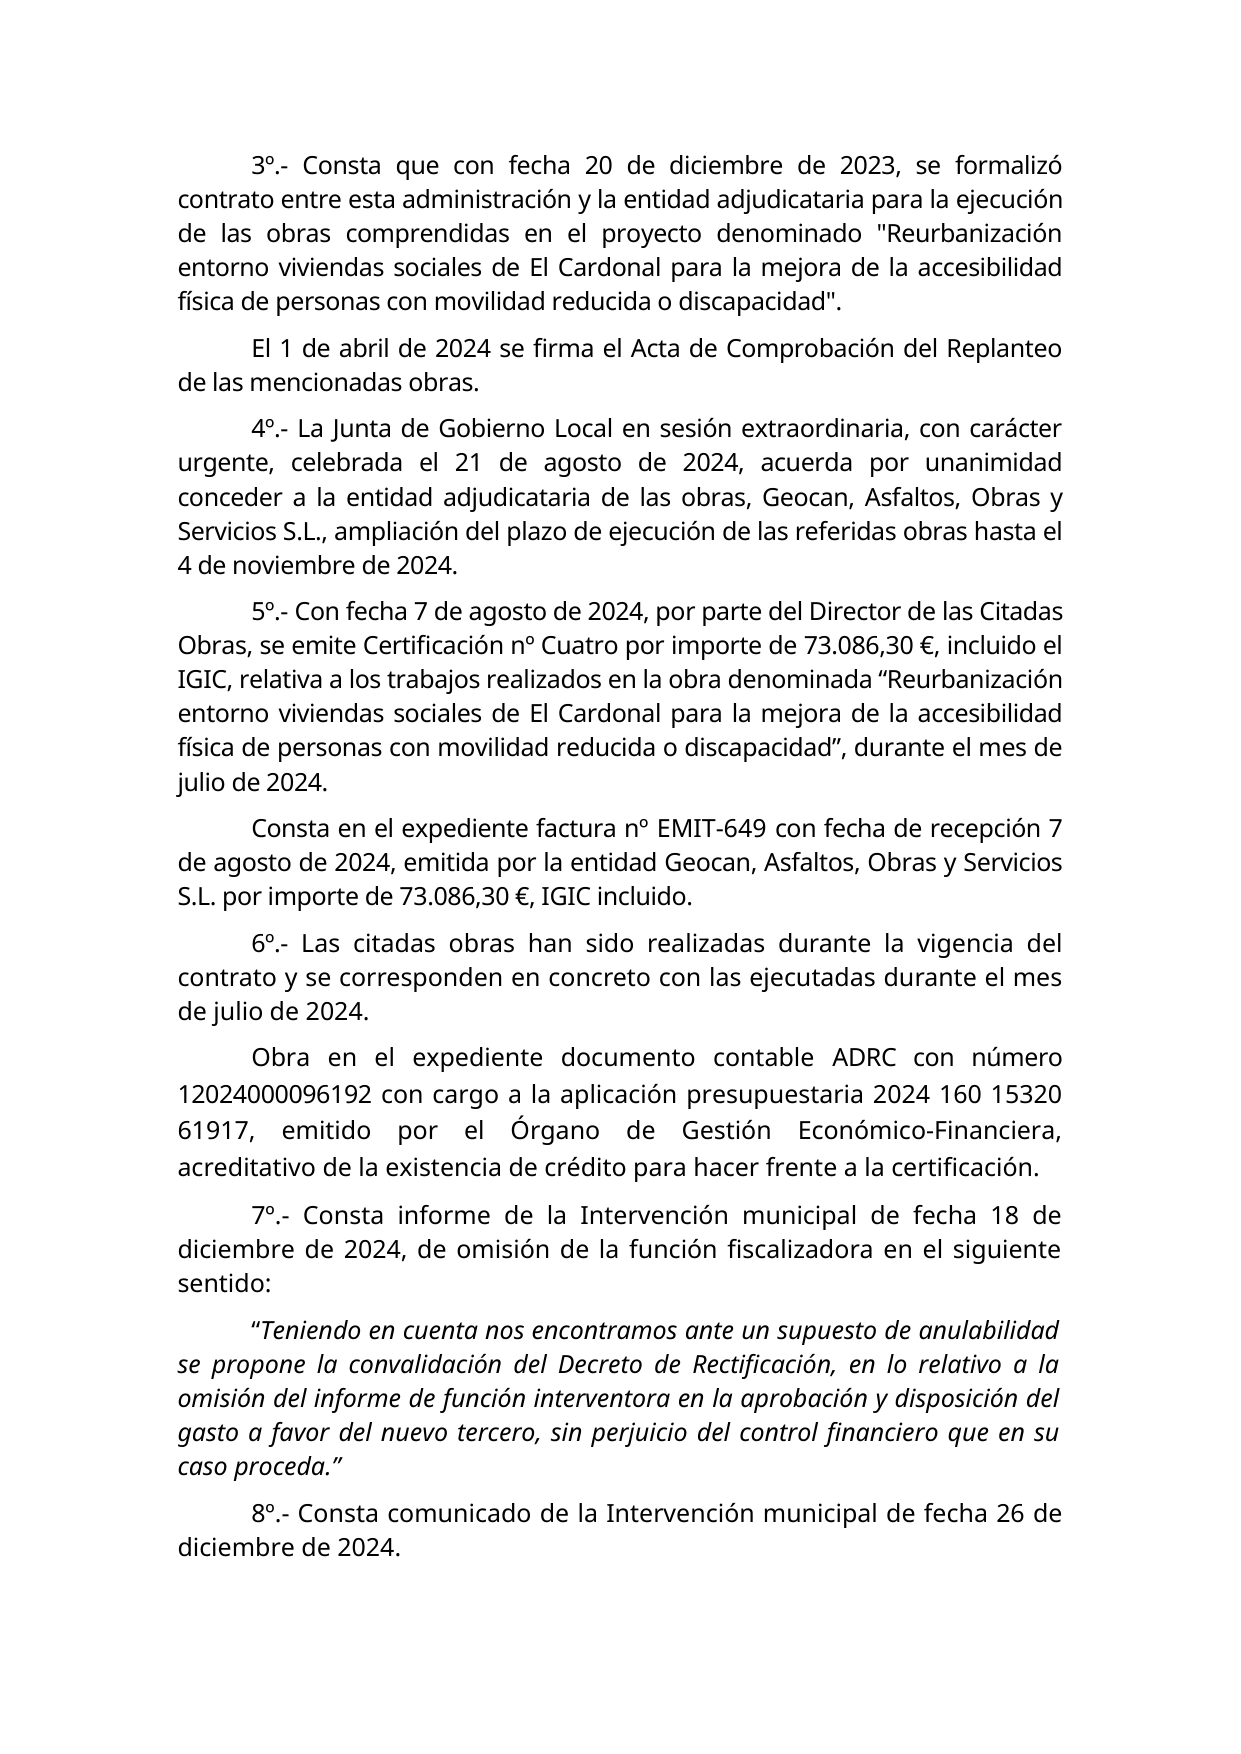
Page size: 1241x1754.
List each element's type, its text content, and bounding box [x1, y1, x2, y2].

text 6º.- Las citadas obras han sido realizadas durante la vigencia del contrato y se corresponden en concreto con las ejecutadas durante el mes de julio de 2024. [177, 925, 1063, 1028]
text 7º.- Consta informe de la Intervención municipal de fecha 18 de diciembre de 2024, de omisión de la función fiscalizadora en el siguiente sentido: [177, 1198, 1063, 1300]
text 5º.- Con fecha 7 de agosto de 2024, por parte del Director de las Citadas Obras, se emite Certificación nº Cuatro por importe de 73.086,30 €, incluido el IGIC, relativa a los trabajos realizados en la obra denominada “Reurbanización entorno viviendas sociales de El Cardonal para la mejora de la accesibilidad física de personas con movilidad reducida o discapacidad”, durante el mes de julio de 2024. [177, 594, 1063, 798]
text Obra en el expediente documento contable ADRC con número 12024000096192 con cargo a la aplicación presupuestaria 2024 160 15320 61917, emitido por el Órgano de Gestión Económico-Financiera, acreditativo de la existencia de crédito para hacer frente a la certificación. [177, 1040, 1063, 1183]
text El 1 de abril de 2024 se firma el Acta de Comprobación del Replanteo de las mencionadas obras. [177, 330, 1063, 398]
text 8º.- Consta comunicado de la Intervención municipal de fecha 26 de diciembre de 2024. [177, 1496, 1063, 1564]
text “Teniendo en cuenta nos encontramos ante un supuesto de anulabilidad se propone la convalidación del Decreto de Rectificación, en lo relativo a la omisión del informe de función interventora en la aprobación y disposición del gasto a favor del nuevo tercero, sin perjuicio del control financiero que en su caso proceda.” [177, 1313, 1063, 1483]
text Consta en el expediente factura nº EMIT-649 con fecha de recepción 7 de agosto de 2024, emitida por la entidad Geocan, Asfaltos, Obras y Servicios S.L. por importe de 73.086,30 €, IGIC incluido. [177, 811, 1063, 913]
text 3º.- Consta que con fecha 20 de diciembre de 2023, se formalizó contrato entre esta administración y la entidad adjudicataria para la ejecución de las obras comprendidas en el proyecto denominado "Reurbanización entorno viviendas sociales de El Cardonal para la mejora de la accesibilidad física de personas con movilidad reducida o discapacidad". [177, 148, 1063, 318]
text 4º.- La Junta de Gobierno Local en sesión extraordinaria, con carácter urgente, celebrada el 21 de agosto de 2024, acuerda por unanimidad conceder a la entidad adjudicataria de las obras, Geocan, Asfaltos, Obras y Servicios S.L., ampliación del plazo de ejecución de las referidas obras hasta el 4 de noviembre de 2024. [177, 411, 1063, 581]
